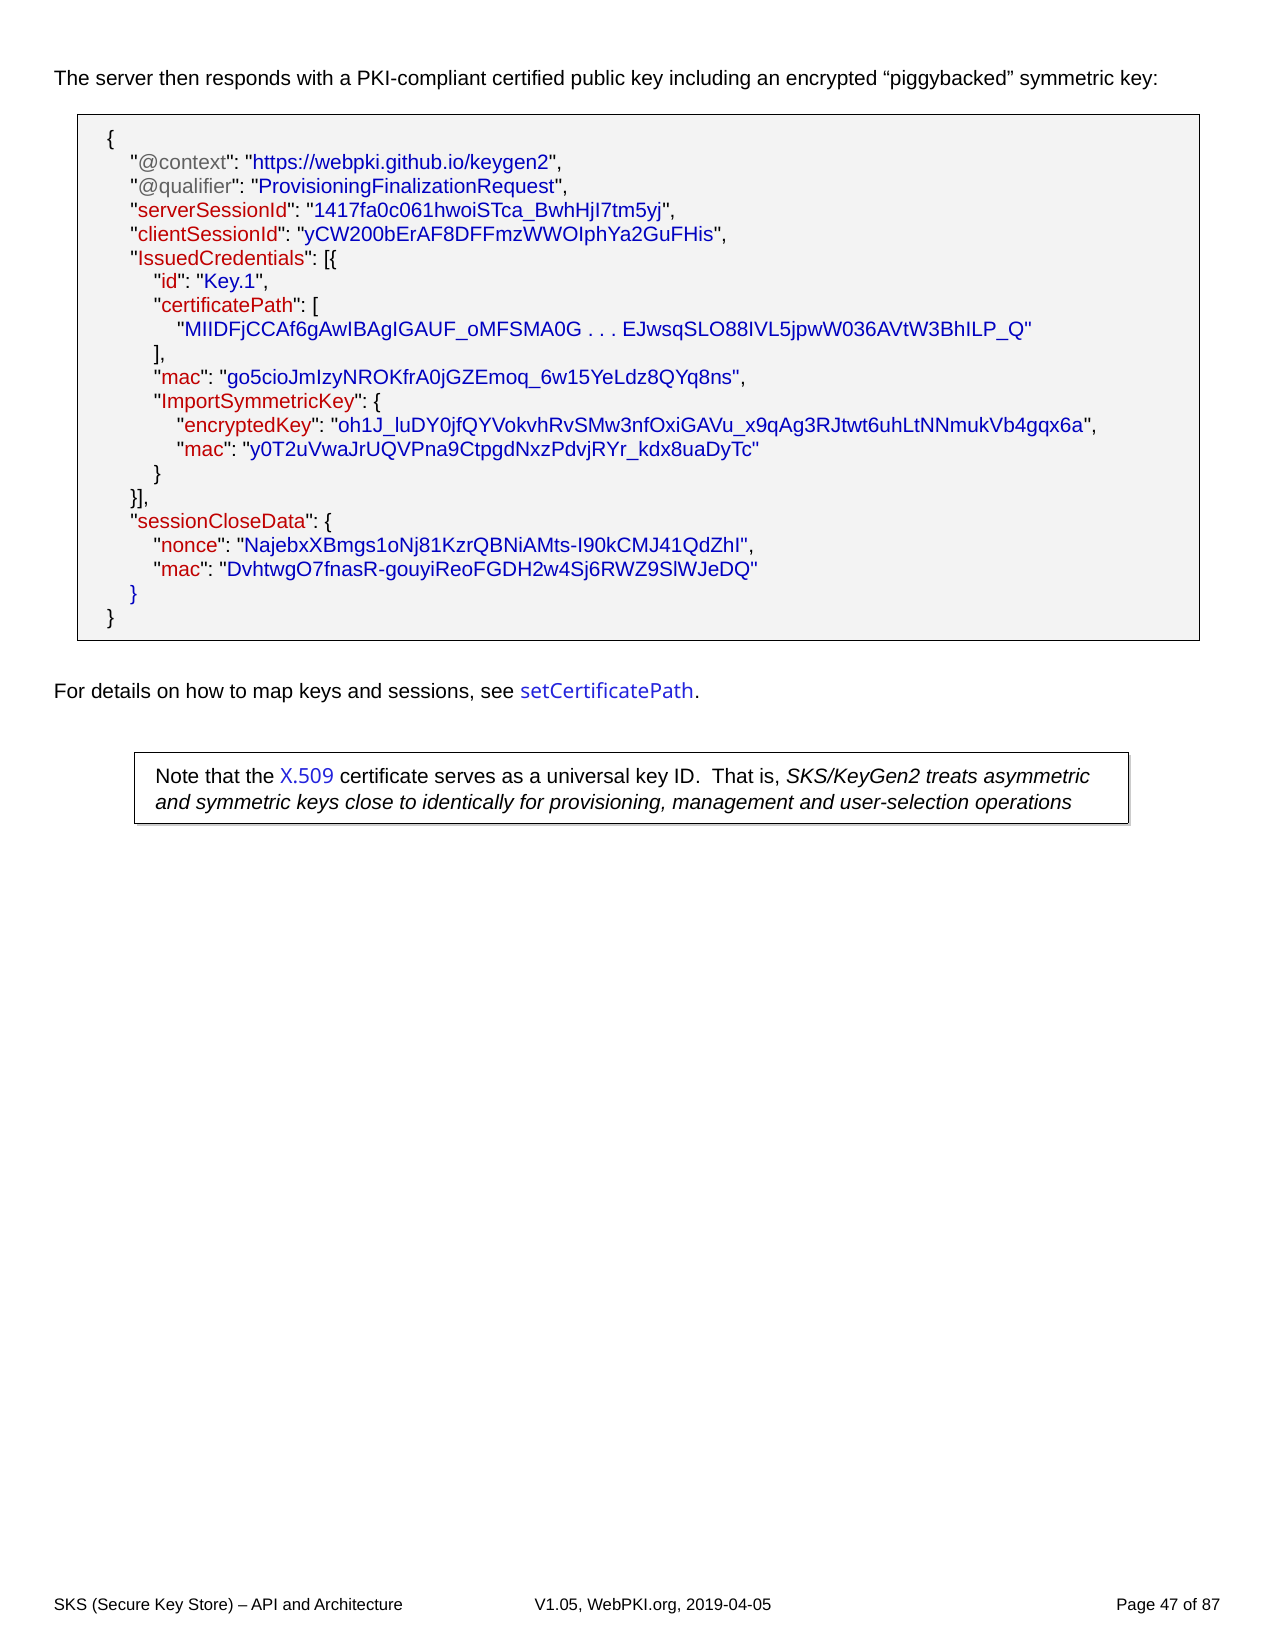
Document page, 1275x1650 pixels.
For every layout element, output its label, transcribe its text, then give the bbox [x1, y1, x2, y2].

table_header Note that the X.509 certificate serves as a universal key ID. That is, SKS/KeyGen2 treats asymmetric and symmetric keys close to identically for provisioning, management and user-selection operations [135, 753, 1128, 823]
table_header { "@context": "https://webpki.github.io/keygen2", "@qualifier": "ProvisioningFinalizationRequest", "serverSessionId": "1417fa0c061hwoiSTca_BwhHjI7tm5yj", "clientSessionId": "yCW200bErAF8DFFmzWWOIphYa2GuFHis", "IssuedCredentials": [{ "id": "Key.1", "certificatePath": [ "MIIDFjCCAf6gAwIBAgIGAUF_oMFSMA0G . . . EJwsqSLO88IVL5jpwW036AVtW3BhILP_Q" ], "mac": "go5cioJmIzyNROKfrA0jGZEmoq_6w15YeLdz8QYq8ns", "ImportSymmetricKey": { "encryptedKey": "oh1J_luDY0jfQYVokvhRvSMw3nfOxiGAVu_x9qAg3RJtwt6uhLtNNmukVb4gqx6a", "mac": "y0T2uVwaJrUQVPna9CtpgdNxzPdvjRYr_kdx8uaDyTc" } }], "sessionCloseData": { "nonce": "NajebxXBmgs1oNj81KzrQBNiAMts-I90kCMJ41QdZhI", "mac": "DvhtwgO7fnasR-gouyiReoFGDH2w4Sj6RWZ9SlWJeDQ" } } [78, 115, 1199, 640]
text The server then responds with a PKI-compliant certified public key including an encrypted “piggybacked” symmetric key: [54, 66, 1221, 90]
text For details on how to map keys and sessions, see setCertificatePath. [54, 676, 1221, 705]
